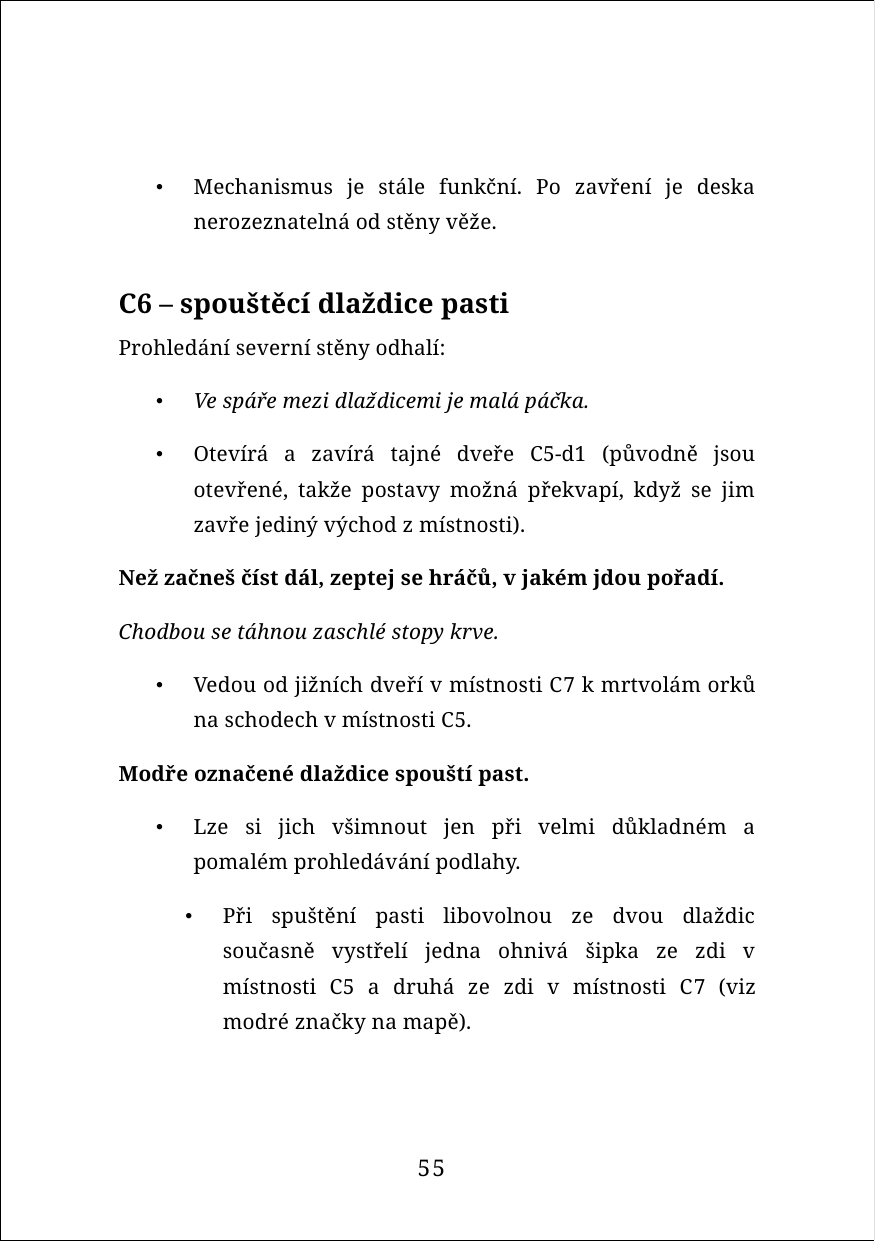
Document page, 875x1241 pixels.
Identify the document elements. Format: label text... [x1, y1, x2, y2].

text Než začneš číst dál, zeptej se hráčů, v jakém jdou pořadí. [118, 563, 756, 592]
list Ve spáře mezi dlaždicemi je malá páčka. [156, 386, 756, 414]
text Prohledání severní stěny odhalí: [118, 333, 756, 361]
text Chodbou se táhnou zaschlé stopy krve. [118, 617, 756, 645]
list Vedou od jižních dveří v místnosti C7 k mrtvolám orků na schodech v místnosti C5. [156, 670, 756, 734]
list Otevírá a zavírá tajné dveře C5-d1 (původně jsou otevřené, takže postavy možná překvapí, když se jim zavře jediný východ z místnosti). [156, 439, 756, 539]
list Lze si jich všimnout jen při velmi důkladném a pomalém prohledávání podlahy. [156, 812, 756, 876]
text Modře označené dlaždice spouští past. [118, 759, 756, 787]
list Mechanismus je stále funkční. Po zavření je deska nerozeznatelná od stěny věže. [156, 172, 756, 236]
list Při spuštění pasti libovolnou ze dvou dlaždic současně vystřelí jedna ohnivá šipka ze zdi v místnosti C5 a druhá ze zdi v místnosti C7 (viz modré značky na mapě). [185, 901, 756, 1036]
subtitle C6 – spouštěcí dlaždice pasti [118, 284, 756, 321]
